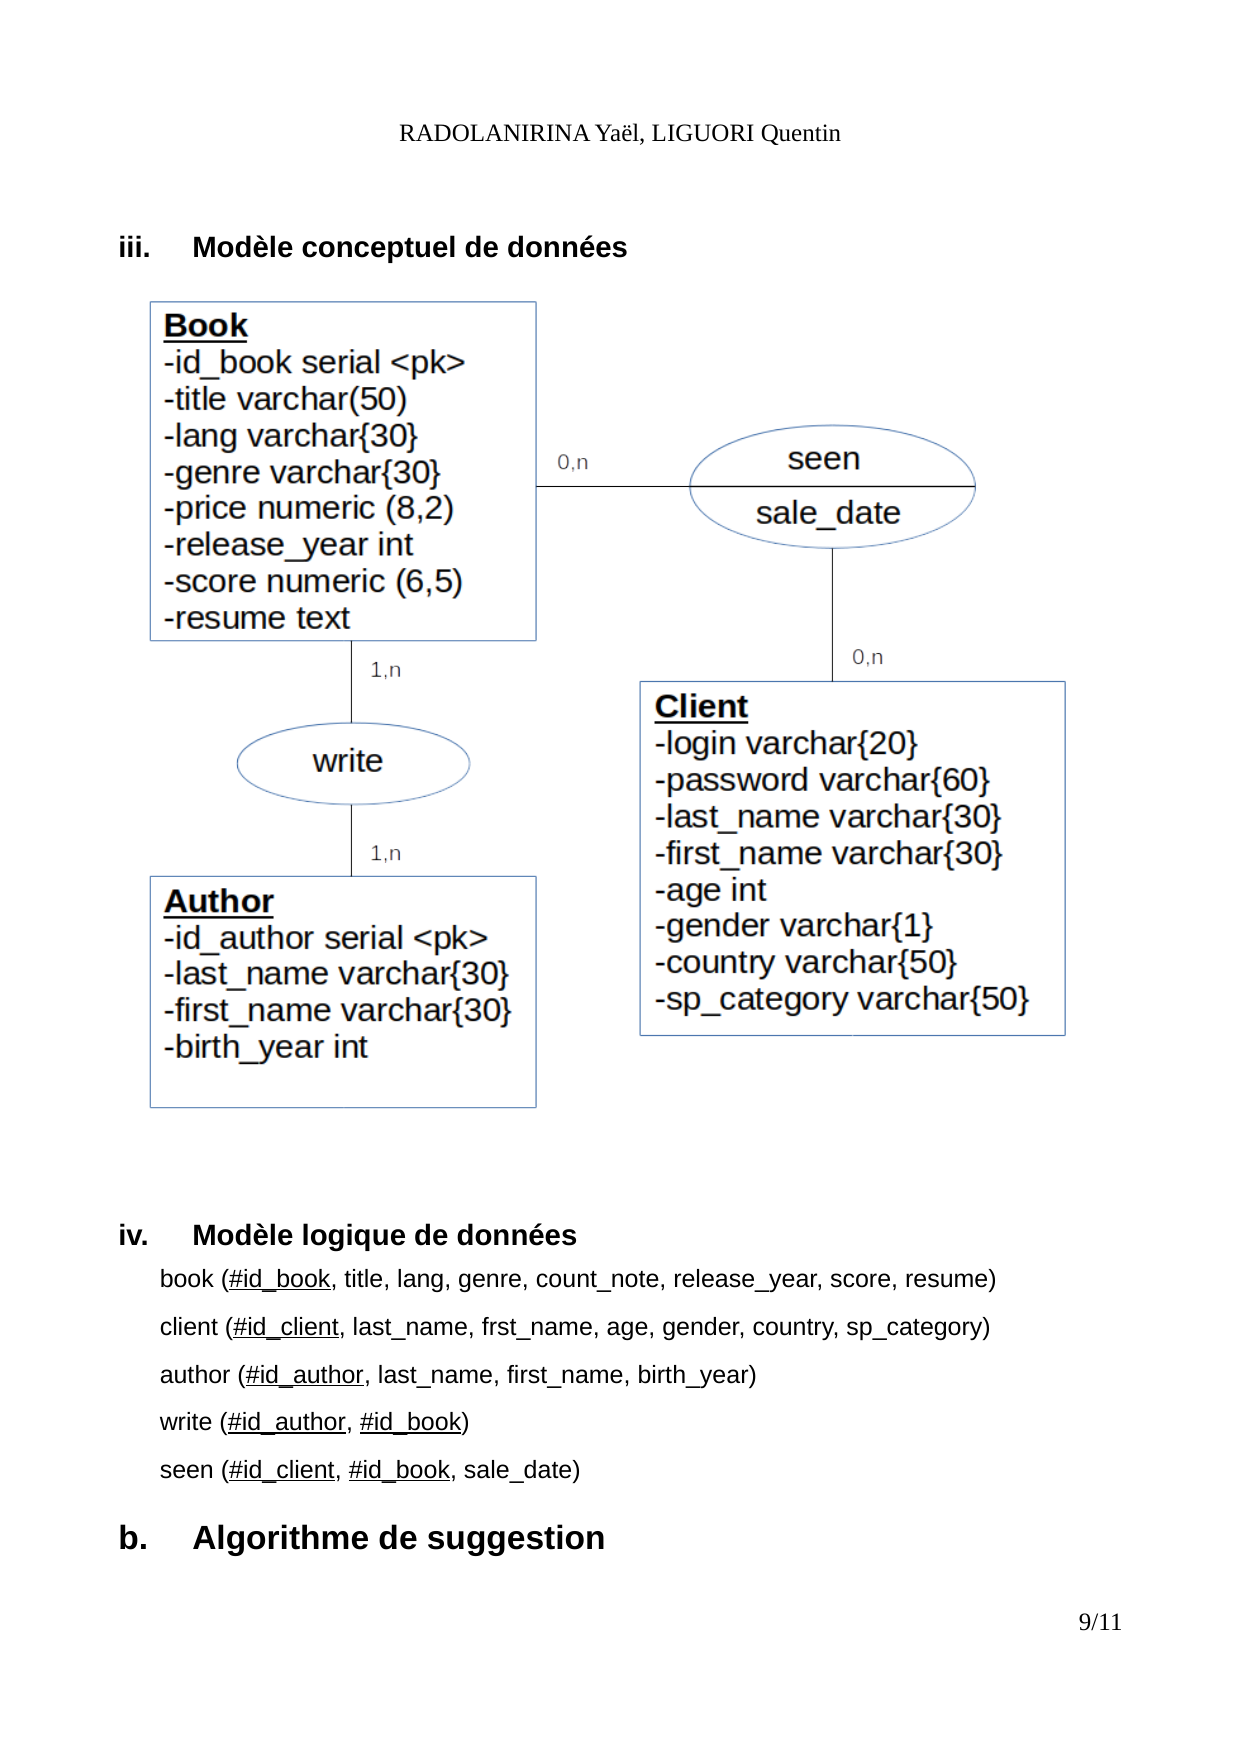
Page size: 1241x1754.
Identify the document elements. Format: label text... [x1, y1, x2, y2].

text write (#id_author, #id_book) [118, 1407, 1122, 1436]
subtitle Algorithme de suggestion [118, 1518, 1122, 1557]
text client (#id_client, last_name, frst_name, age, gender, country, sp_category) [118, 1312, 1122, 1341]
text seen (#id_client, #id_book, sale_date) [118, 1455, 1122, 1484]
subtitle Modèle conceptuel de données [118, 230, 1122, 264]
picture [118, 281, 1123, 1155]
text book (#id_book, title, lang, genre, count_note, release_year, score, resume) [118, 1264, 1122, 1293]
subtitle Modèle logique de données [118, 1218, 1122, 1252]
text author (#id_author, last_name, first_name, birth_year) [118, 1359, 1122, 1388]
